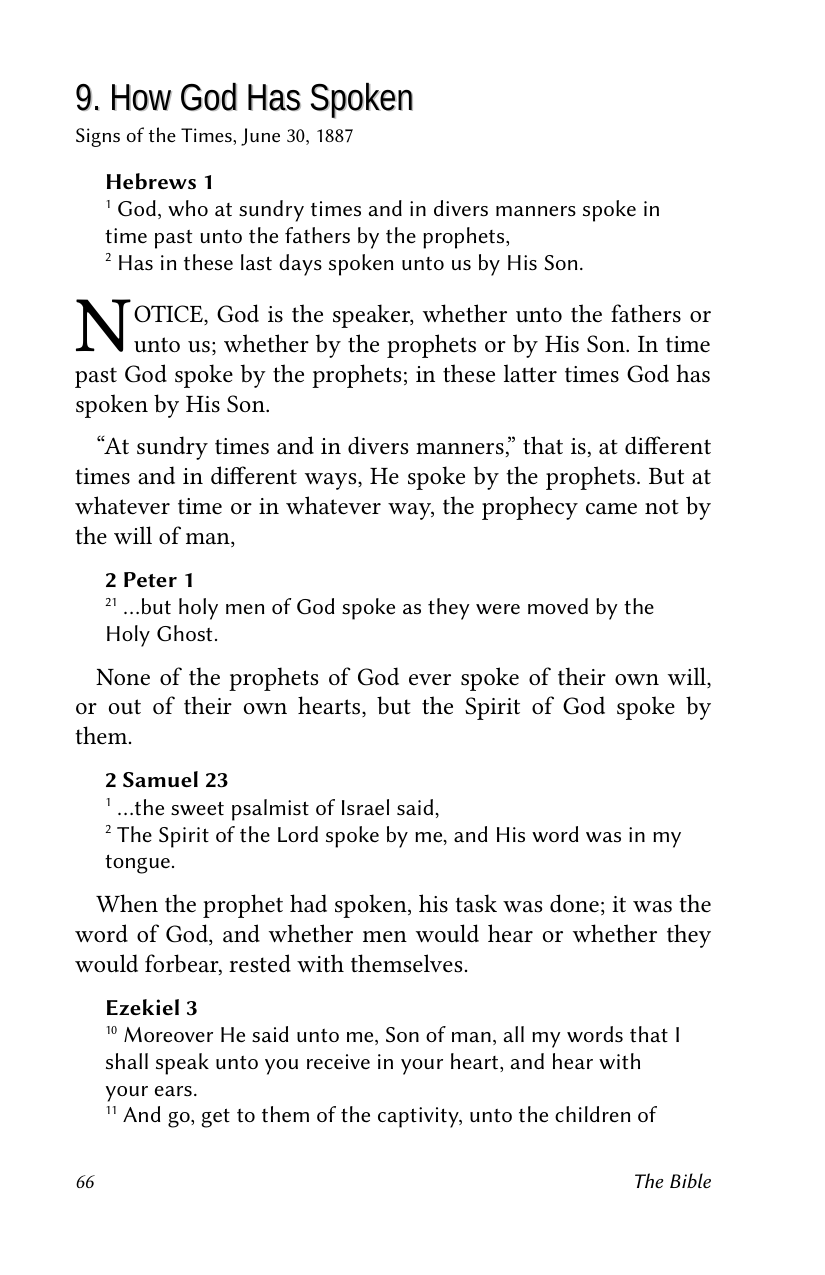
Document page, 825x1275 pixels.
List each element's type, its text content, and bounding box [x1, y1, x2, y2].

text NOTICE, God is the speaker, whether unto the fathers or unto us; whether by the prophets or by His Son. In time past God spoke by the prophets; in these latter times God has spoken by His Son. [75, 300, 712, 418]
text 1 God, who at sundry times and in divers manners spoke in time past unto the fathers by the prophets, [105, 196, 682, 249]
text “At sundry times and in divers manners,” that is, at different times and in different ways, He spoke by the prophets. But at whatever time or in whatever way, the prophecy came not by the will of man, [75, 432, 712, 550]
text 21 ...but holy men of God spoke as they were moved by the Holy Ghost. [105, 594, 682, 647]
text 2 The Spirit of the Lord spoke by me, and His word was in my tongue. [105, 821, 682, 874]
text 11 And go, get to them of the captivity, unto the children of [105, 1102, 682, 1128]
text 10 Moreover He said unto me, Son of man, all my words that I shall speak unto you receive in your heart, and hear with your ears. [105, 1022, 682, 1102]
text Hebrews 1 [105, 169, 712, 195]
text Signs of the Times, June 30, 1887 [75, 124, 712, 148]
text When the prophet had spoken, his task was done; it was the word of God, and whether men would hear or whether they would forbear, rested with themselves. [75, 890, 712, 978]
text 2 Peter 1 [105, 567, 712, 593]
text 2 Samuel 23 [105, 767, 712, 793]
text 2 Has in these last days spoken unto us by His Son. [105, 250, 682, 276]
title How God Has Spoken [75, 75, 712, 118]
text None of the prophets of God ever spoke of their own will, or out of their own hearts, but the Spirit of God spoke by them. [75, 662, 712, 751]
text 1 ...the sweet psalmist of Israel said, [105, 795, 682, 821]
text Ezekiel 3 [105, 994, 712, 1021]
